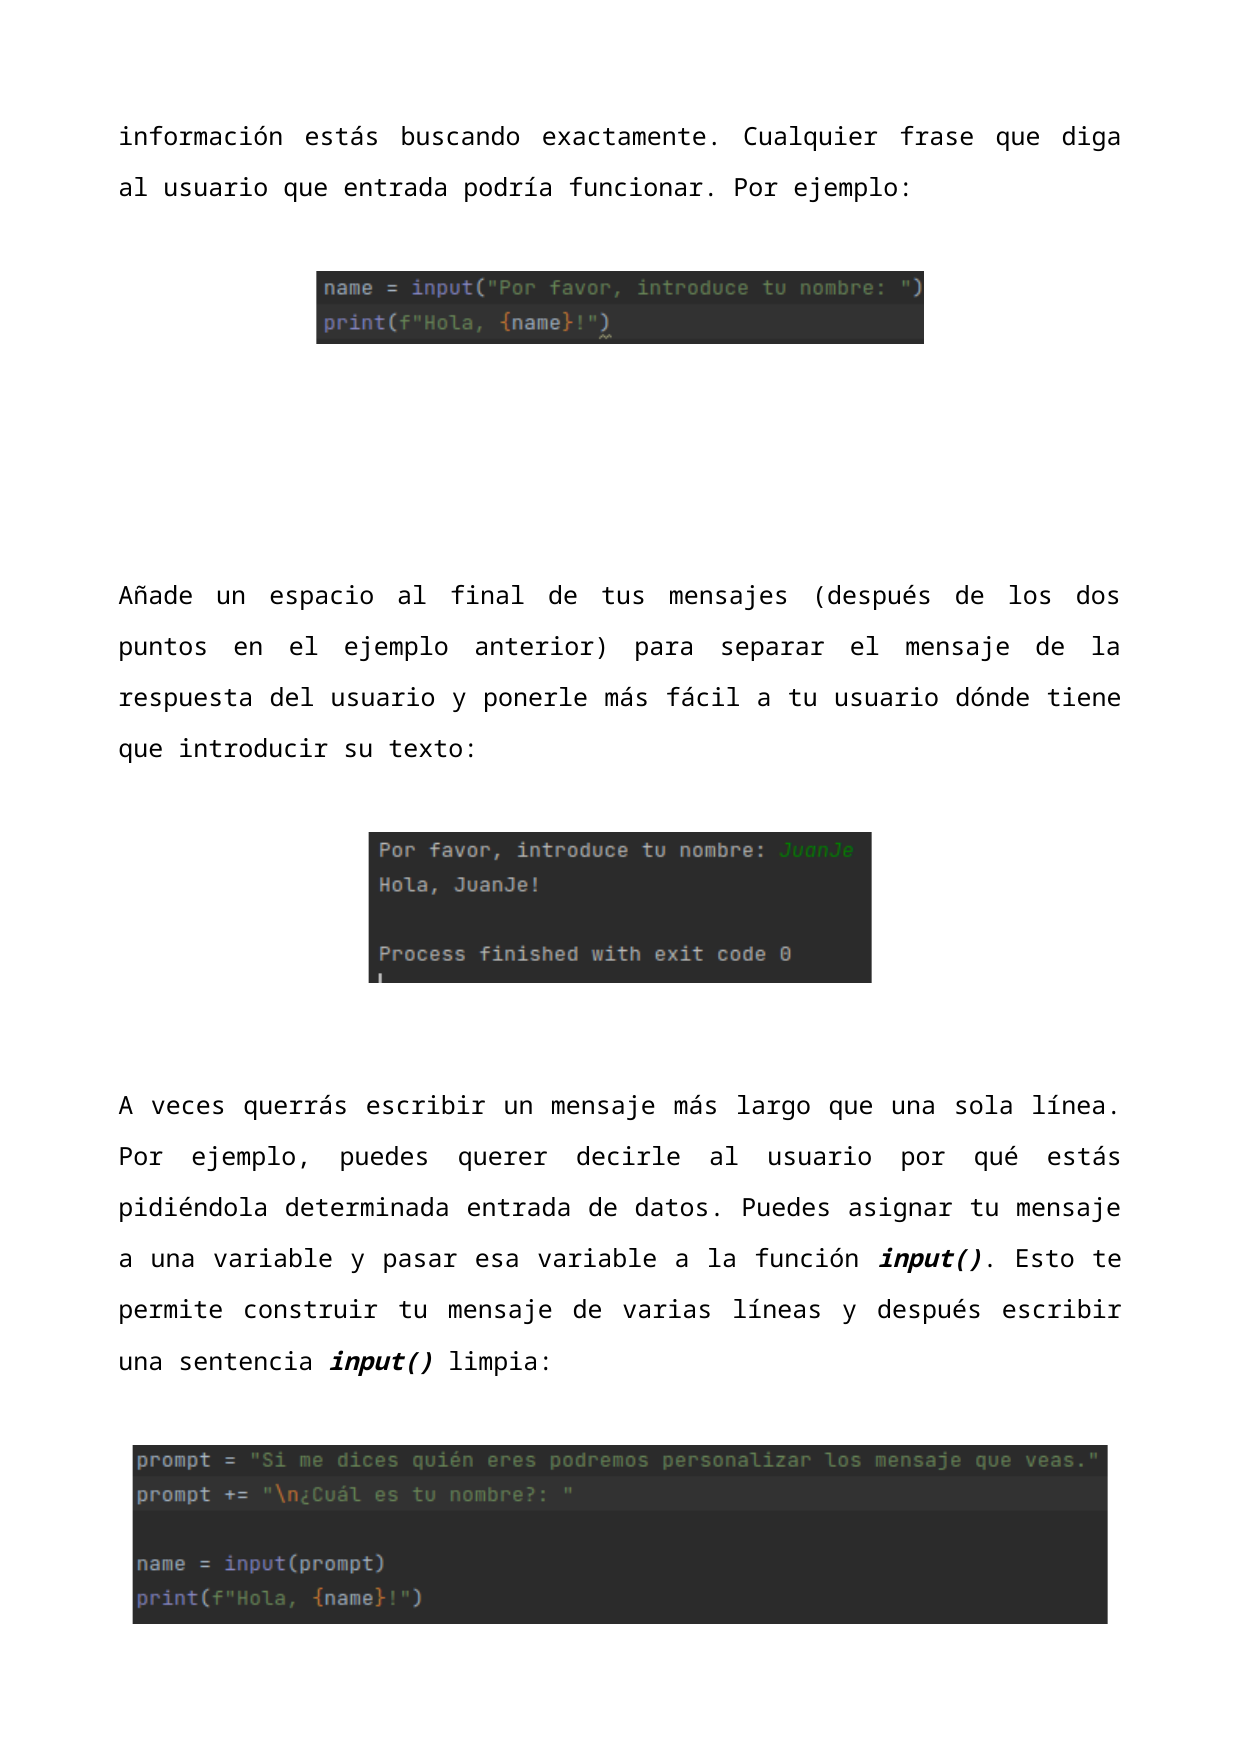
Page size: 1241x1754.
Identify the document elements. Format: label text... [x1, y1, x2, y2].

picture [368, 832, 872, 983]
text Añade un espacio al final de tus mensajes (después de los dos puntos en el ejemplo anterior) para separar el mensaje de la respuesta del usuario y ponerle más fácil a tu usuario dónde tiene que introducir su texto: [118, 577, 1122, 765]
picture [316, 271, 924, 344]
text A veces querrás escribir un mensaje más largo que una sola línea. Por ejemplo, puedes querer decirle al usuario por qué estás pidiéndola determinada entrada de datos. Puedes asignar tu mensaje a una variable y pasar esa variable a la función input(). Esto te permite construir tu mensaje de varias líneas y después escribir una sentencia input() limpia: [118, 1088, 1122, 1377]
picture [132, 1445, 1108, 1624]
text información estás buscando exactamente. Cualquier frase que diga al usuario que entrada podría funcionar. Por ejemplo: [118, 118, 1122, 203]
